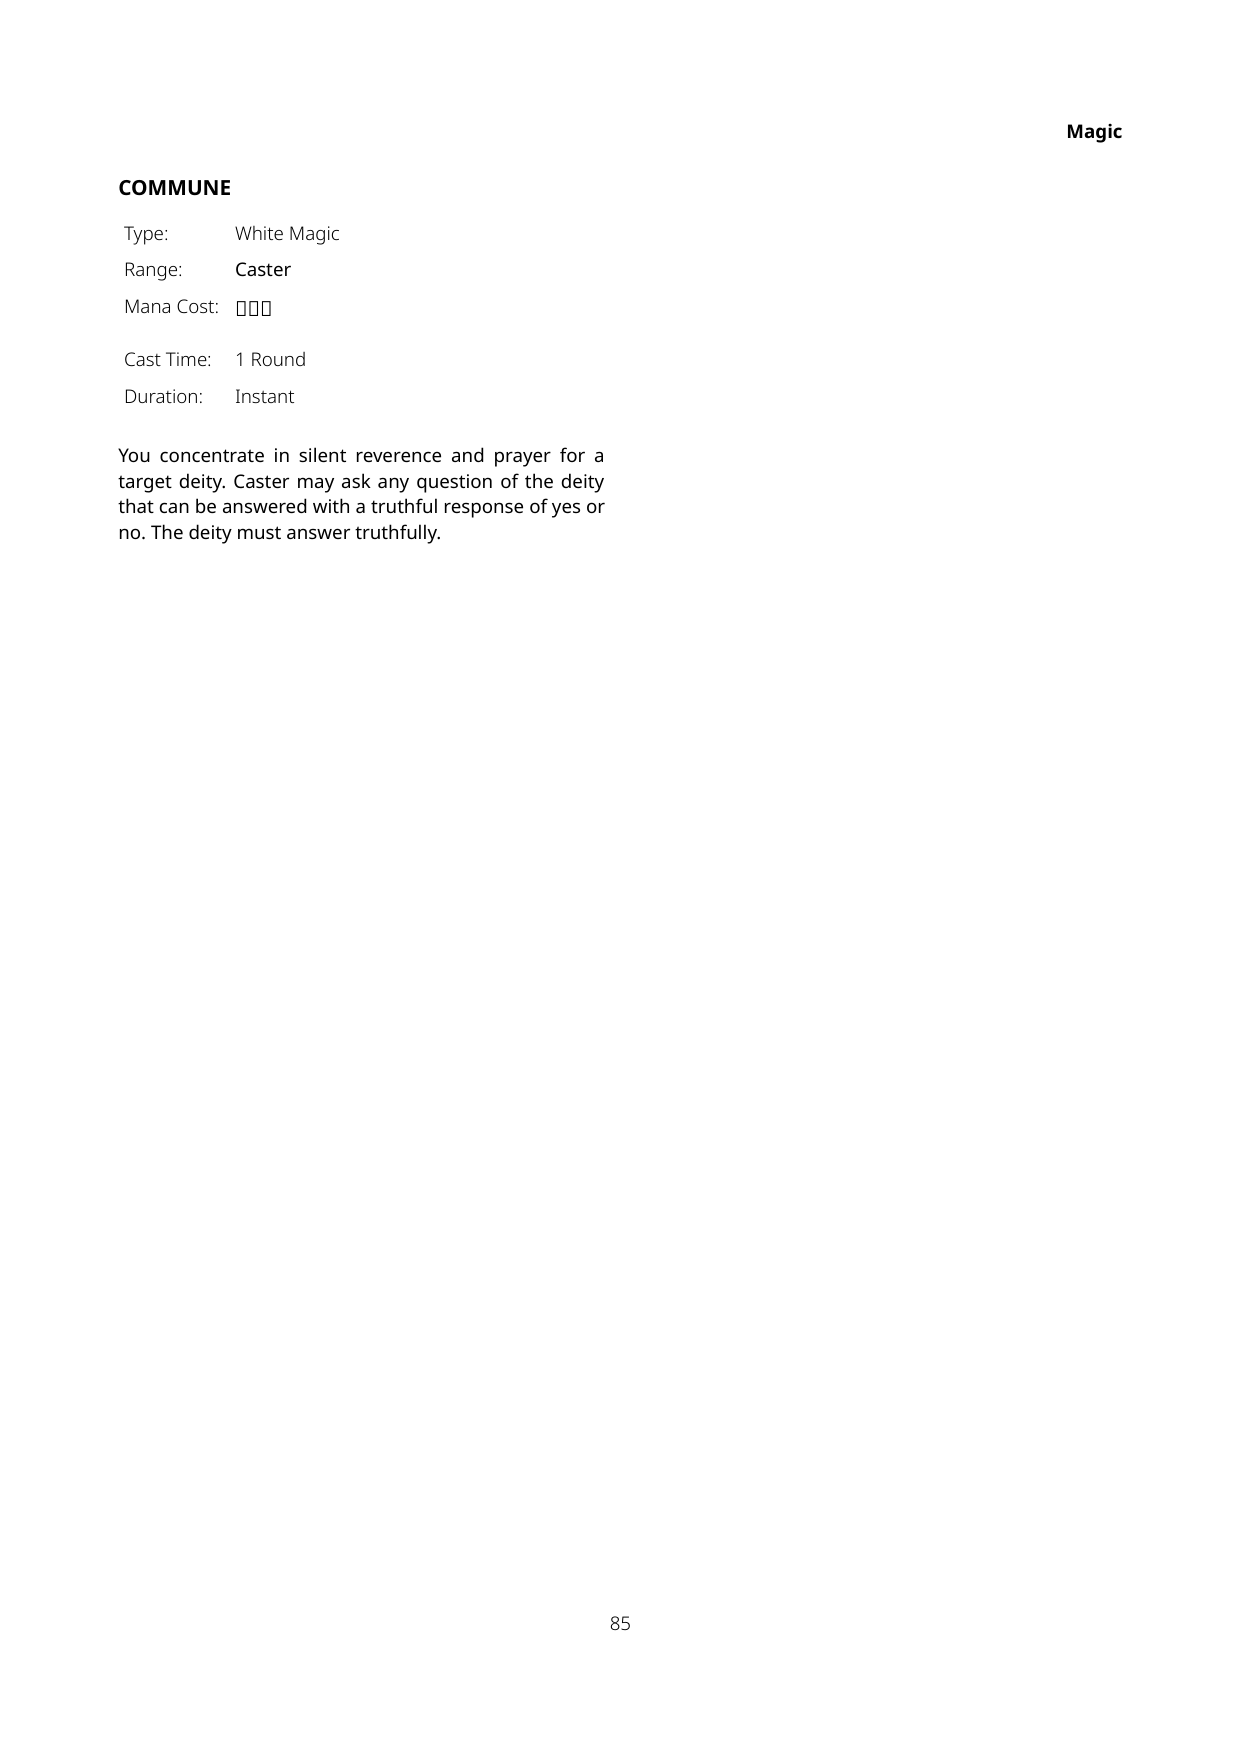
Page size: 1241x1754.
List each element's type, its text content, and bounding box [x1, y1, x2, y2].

table_cell 1 Round [229, 340, 606, 377]
table_cell Mana Cost: [118, 288, 229, 340]
text COMMUNE [118, 173, 605, 202]
table_header Type: [118, 214, 229, 251]
table_cell  [229, 288, 606, 340]
table_cell Caster [229, 251, 606, 288]
table_header White Magic [229, 214, 606, 251]
table_cell Cast Time: [118, 340, 229, 377]
table_cell Range: [118, 251, 229, 288]
text You concentrate in silent reverence and prayer for a target deity. Caster may ask any question of the deity that can be answered with a truthful response of yes or no. The deity must answer truthfully. [118, 414, 605, 545]
table_cell Instant [229, 378, 606, 414]
table_cell Duration: [118, 378, 229, 414]
